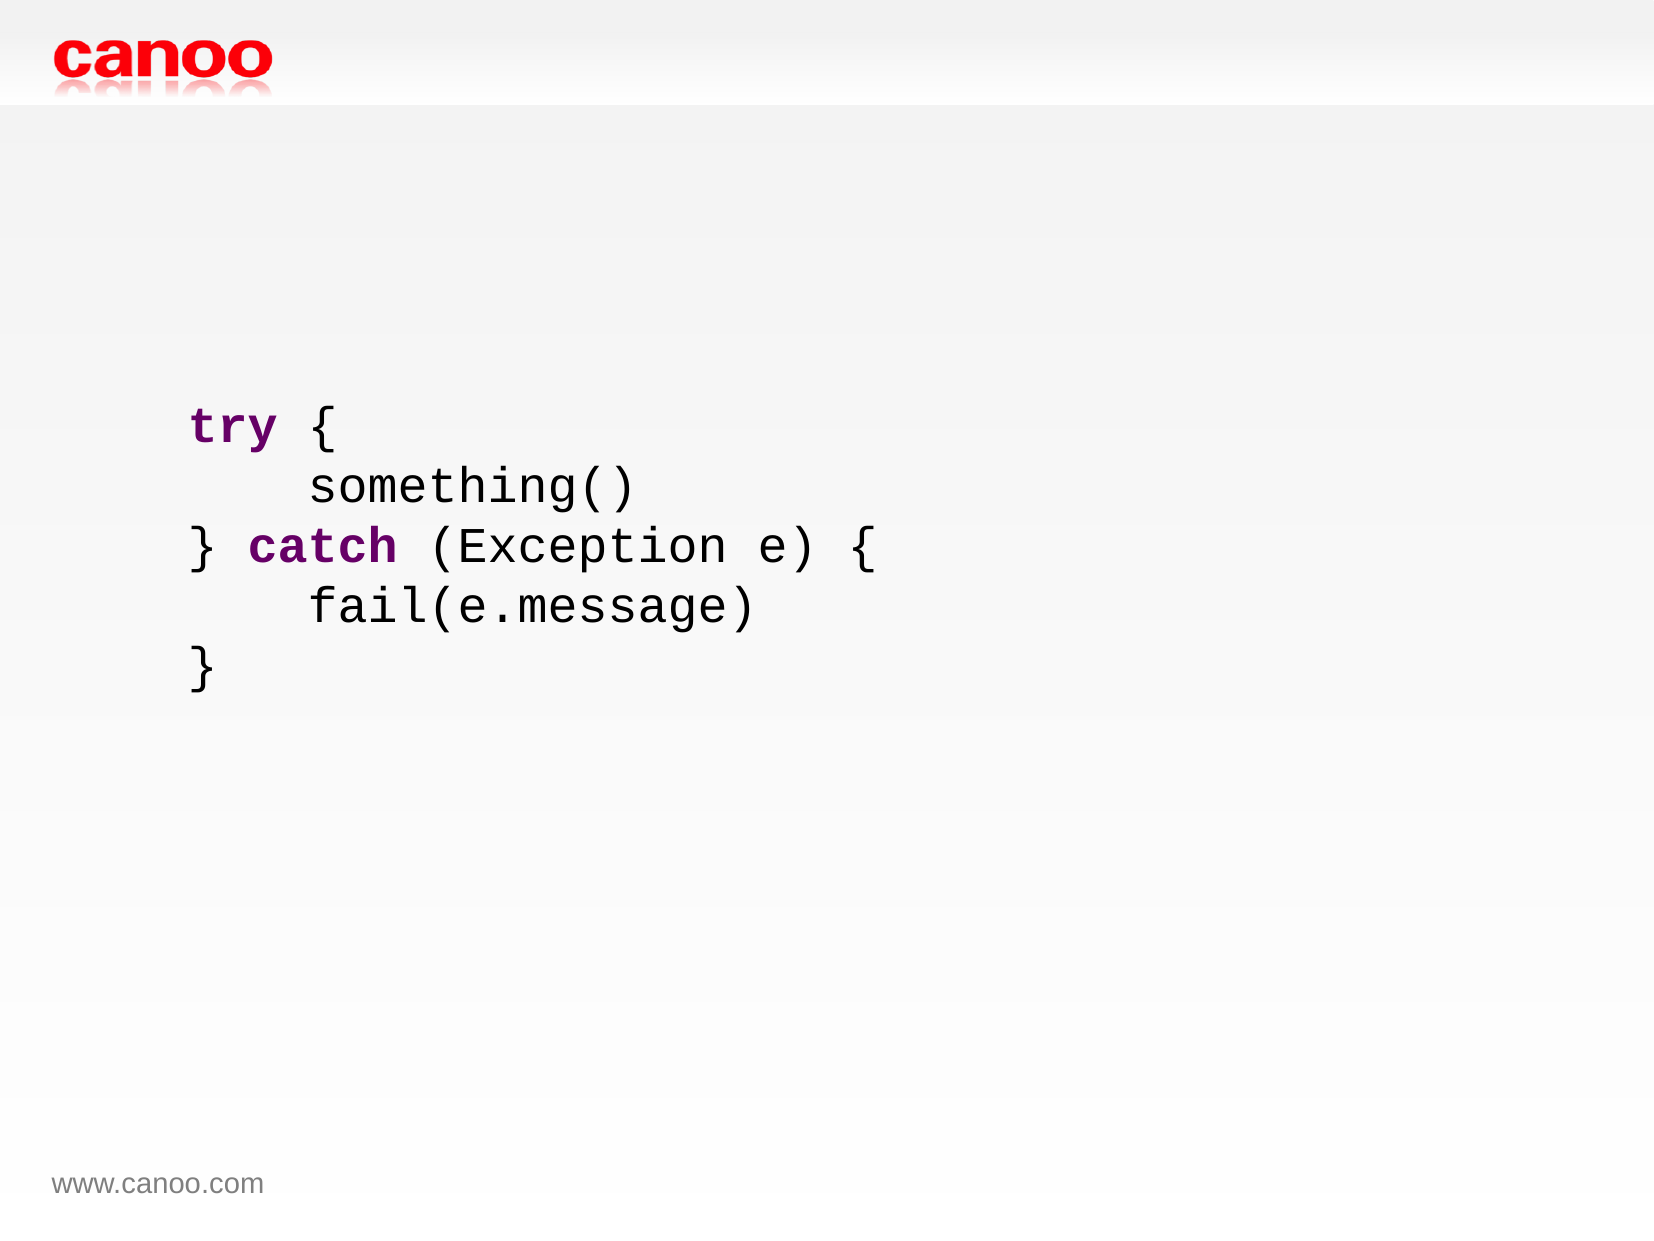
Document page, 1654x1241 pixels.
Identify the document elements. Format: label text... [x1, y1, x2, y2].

picture [51, 37, 273, 119]
text_box try { something() } catch (Exception e) { fail(e.message) } [187, 146, 1609, 1101]
